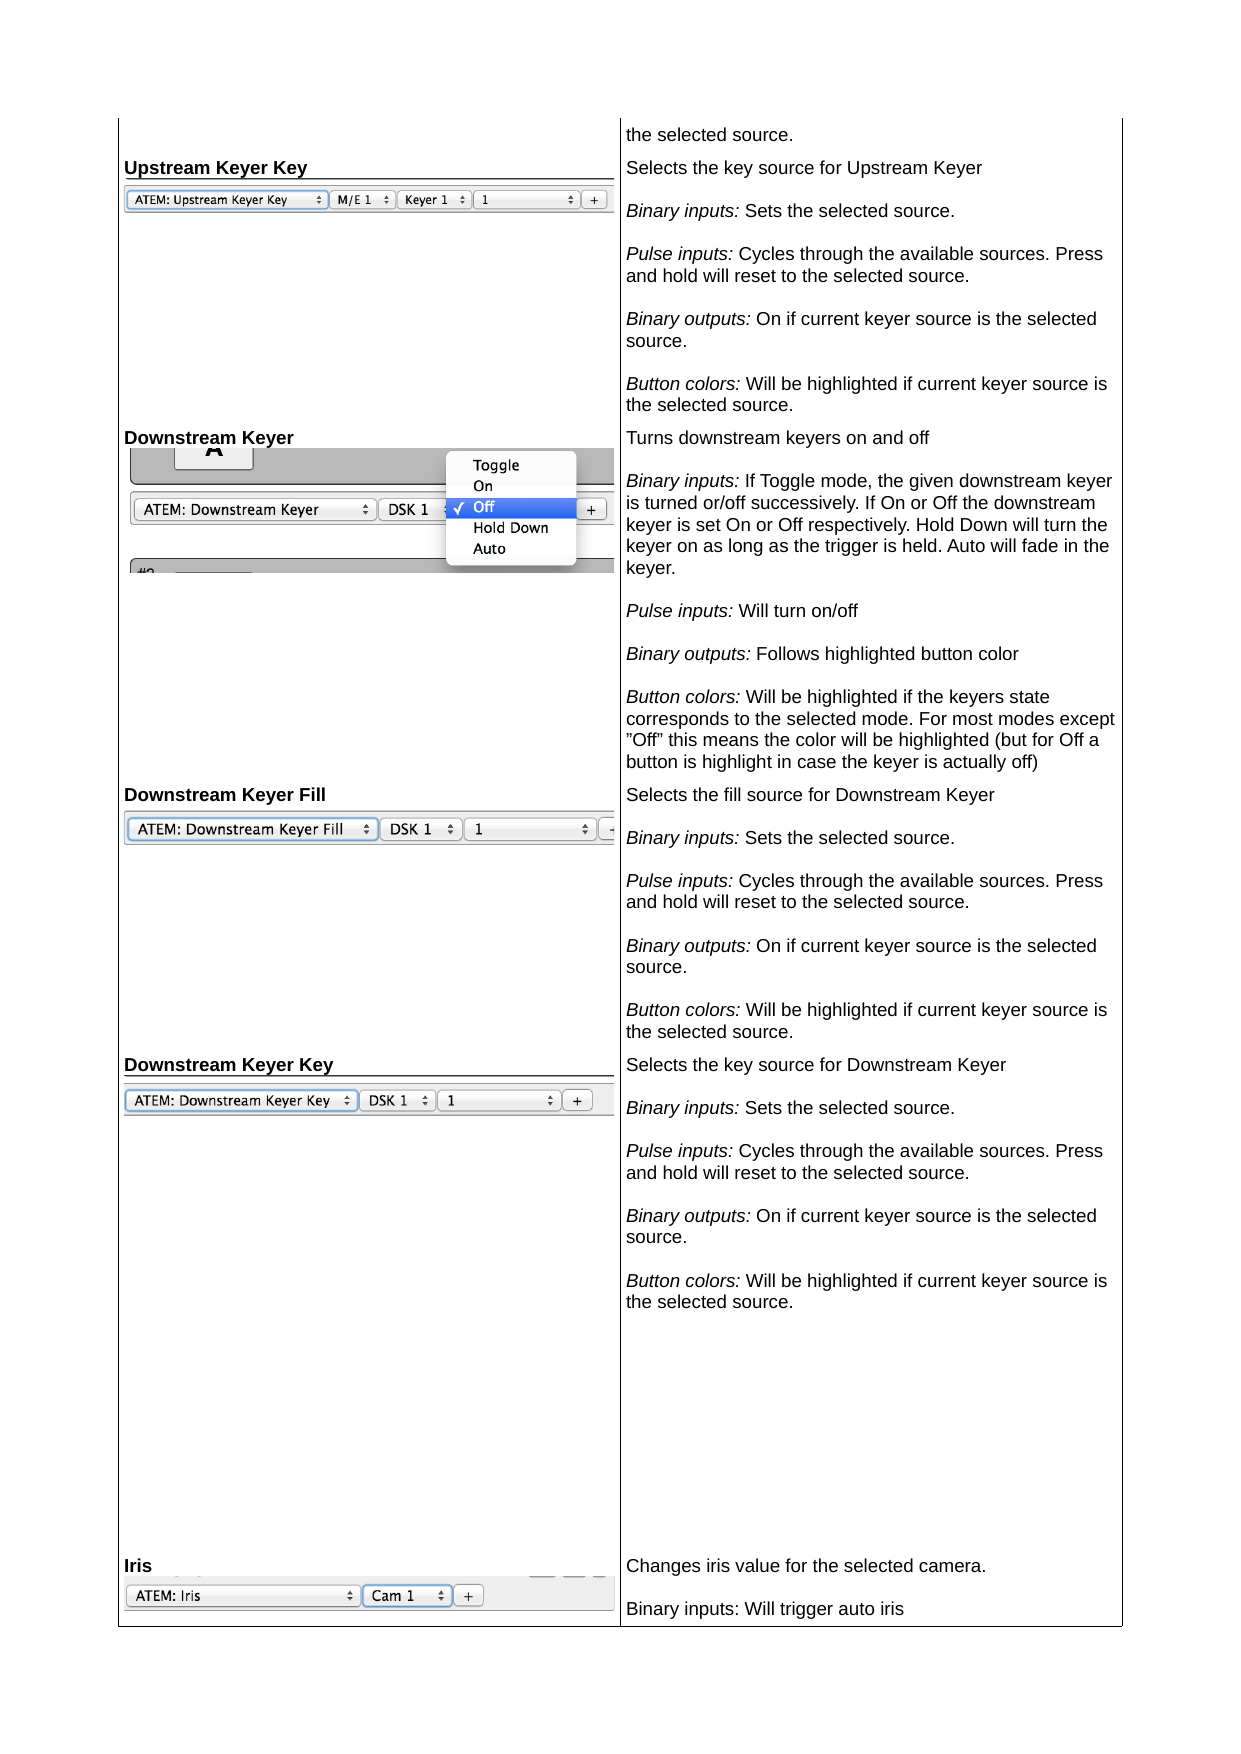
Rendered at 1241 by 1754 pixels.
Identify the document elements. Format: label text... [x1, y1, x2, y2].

table_cell [119, 179, 620, 421]
table_cell [119, 1516, 620, 1549]
table_cell [621, 1450, 1122, 1483]
table_cell Selects the key source for Downstream Keyer Binary inputs: Sets the selected source. Pulse inputs: Cycles through the available sources. Press and hold will reset to the selected source. Binary outputs: On if current keyer source is the selected source. Button colors: Will be highlighted if current keyer source is the selected source. [621, 1048, 1122, 1318]
table_cell [119, 1351, 620, 1384]
table_cell the selected source. [621, 118, 1122, 151]
picture [123, 178, 615, 219]
table_cell [621, 1483, 1122, 1516]
table_cell [119, 118, 620, 151]
table_cell [119, 1384, 620, 1417]
table_cell Downstream Keyer Key [119, 1048, 620, 1318]
table_cell [621, 1516, 1122, 1549]
table_cell [621, 1318, 1122, 1351]
table_cell Iris [119, 1549, 620, 1626]
table_cell [119, 1483, 620, 1516]
table_cell Downstream Keyer Fill [119, 778, 620, 1048]
table_cell [621, 1417, 1122, 1450]
table_cell Changes iris value for the selected camera. Binary inputs: Will trigger auto iris [621, 1549, 1122, 1626]
table_cell [621, 1384, 1122, 1417]
table_cell [119, 1417, 620, 1450]
table_cell Selects the key source for Upstream Keyer Binary inputs: Sets the selected source. Pulse inputs: Cycles through the available sources. Press and hold will reset to the selected source. Binary outputs: On if current keyer source is the selected source. Button colors: Will be highlighted if current keyer source is the selected source. [621, 151, 1122, 421]
picture [123, 805, 615, 853]
table_cell Downstream Keyer [119, 421, 620, 778]
table_cell [119, 1450, 620, 1483]
table_cell Upstream Keyer Key [119, 151, 620, 178]
table_cell [119, 1318, 620, 1351]
table_cell Selects the fill source for Downstream Keyer Binary inputs: Sets the selected source. Pulse inputs: Cycles through the available sources. Press and hold will reset to the selected source. Binary outputs: On if current keyer source is the selected source. Button colors: Will be highlighted if current keyer source is the selected source. [621, 778, 1122, 1048]
table_cell [621, 1351, 1122, 1384]
picture [123, 1075, 615, 1128]
picture [123, 1576, 615, 1611]
picture [123, 448, 615, 573]
table_cell Turns downstream keyers on and off Binary inputs: If Toggle mode, the given downstream keyer is turned or/off successively. If On or Off the downstream keyer is set On or Off respectively. Hold Down will turn the keyer on as long as the trigger is held. Auto will fade in the keyer. Pulse inputs: Will turn on/off Binary outputs: Follows highlighted button color Button colors: Will be highlighted if the keyers state corresponds to the selected mode. For most modes except ”Off” this means the color will be highlighted (but for Off a button is highlight in case the keyer is actually off) [621, 421, 1122, 778]
